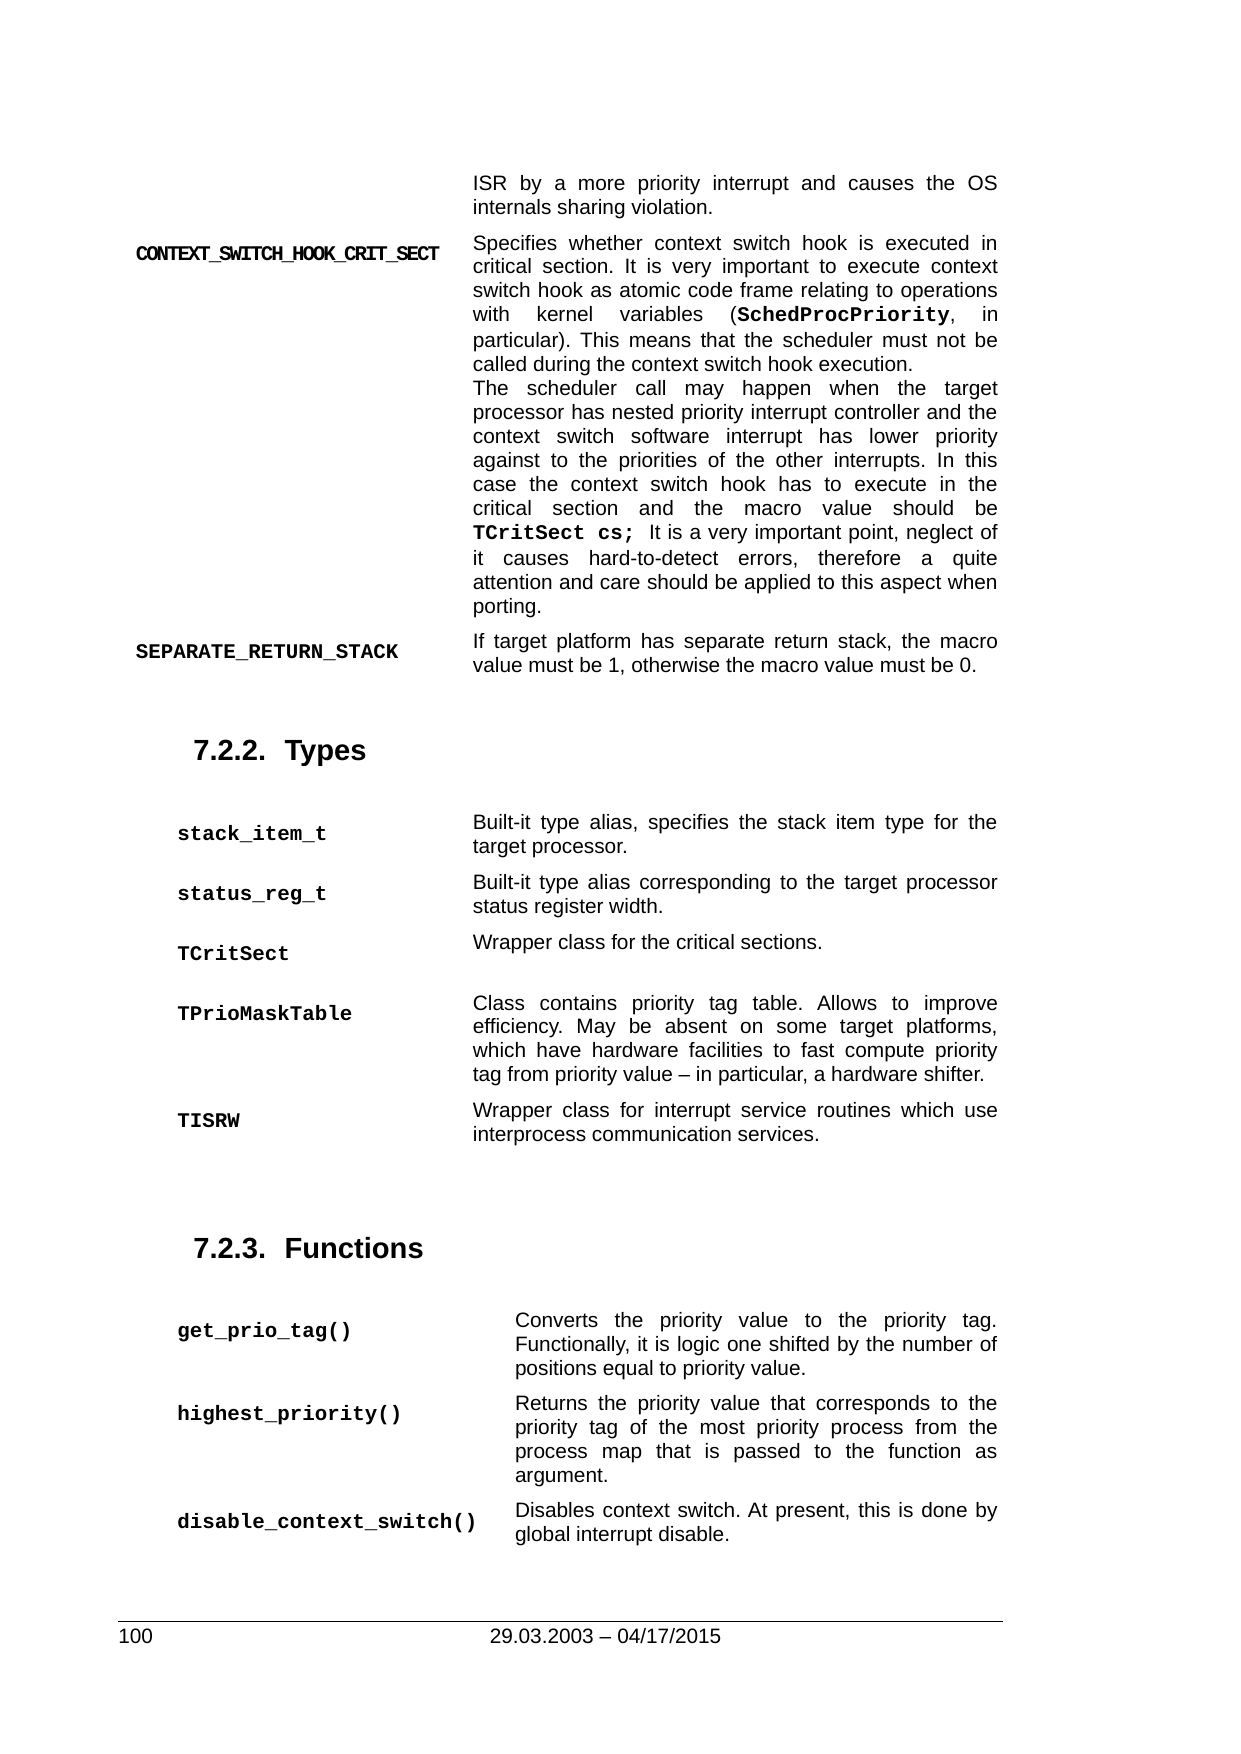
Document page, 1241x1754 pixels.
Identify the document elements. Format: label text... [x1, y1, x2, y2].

table_cell Disables context switch. At present, this is done by global interrupt disable. [509, 1493, 1004, 1552]
table_cell ISR by a more priority interrupt and causes the OS internals sharing violation. [467, 165, 1004, 224]
table_cell highest_priority() [118, 1385, 509, 1492]
table_cell TPrioMaskTable [118, 985, 467, 1092]
table_cell Wrapper class for the critical sections. [467, 925, 1004, 984]
table_cell disable_context_switch() [118, 1493, 509, 1552]
table_cell Wrapper class for interrupt service routines which use interprocess communication services. [467, 1092, 1004, 1152]
table_cell Returns the priority value that corresponds to the priority tag of the most priority process from the process map that is passed to the function as argument. [509, 1385, 1004, 1492]
table_cell CONTEXT_SWITCH_HOOK_CRIT_SECT [118, 225, 467, 623]
table_header Converts the priority value to the priority tag. Functionally, it is logic one shifted by the number of positions equal to priority value. [509, 1302, 1004, 1385]
table_header get_prio_tag() [118, 1302, 509, 1385]
table_cell Class contains priority tag table. Allows to improve efficiency. May be absent on some target platforms, which have hardware facilities to fast compute priority tag from priority value – in particular, a hardware shifter. [467, 985, 1004, 1092]
table_cell SEPARATE_RETURN_STACK [118, 623, 467, 683]
table_cell TISRW [118, 1092, 467, 1152]
table_header stack_item_t [118, 804, 467, 864]
table_cell Built-it type alias corresponding to the target processor status register width. [467, 864, 1004, 924]
table_cell Specifies whether context switch hook is executed in critical section. It is very important to execute context switch hook as atomic code frame relating to operations with kernel variables (SchedProcPriority, in particular). This means that the scheduler must not be called during the context switch hook execution. The scheduler call may happen when the target processor has nested priority interrupt controller and the context switch software interrupt has lower priority against to the priorities of the other interrupts. In this case the context switch hook has to execute in the critical section and the macro value should be TCrit⁠Sect cs; It is a very important point, neglect of it causes hard-to-detect errors, therefore a quite attention and care should be applied to this aspect when porting. [467, 225, 1004, 623]
table_cell TCritSect [118, 925, 467, 984]
table_cell If target platform has separate return stack, the macro value must be 1, otherwise the macro value must be 0. [467, 623, 1004, 683]
subtitle Types [193, 733, 886, 767]
table_header Built-it type alias, specifies the stack item type for the target processor. [467, 804, 1004, 864]
subtitle Functions [193, 1231, 886, 1264]
table_cell [118, 165, 467, 224]
table_cell status_reg_t [118, 864, 467, 924]
